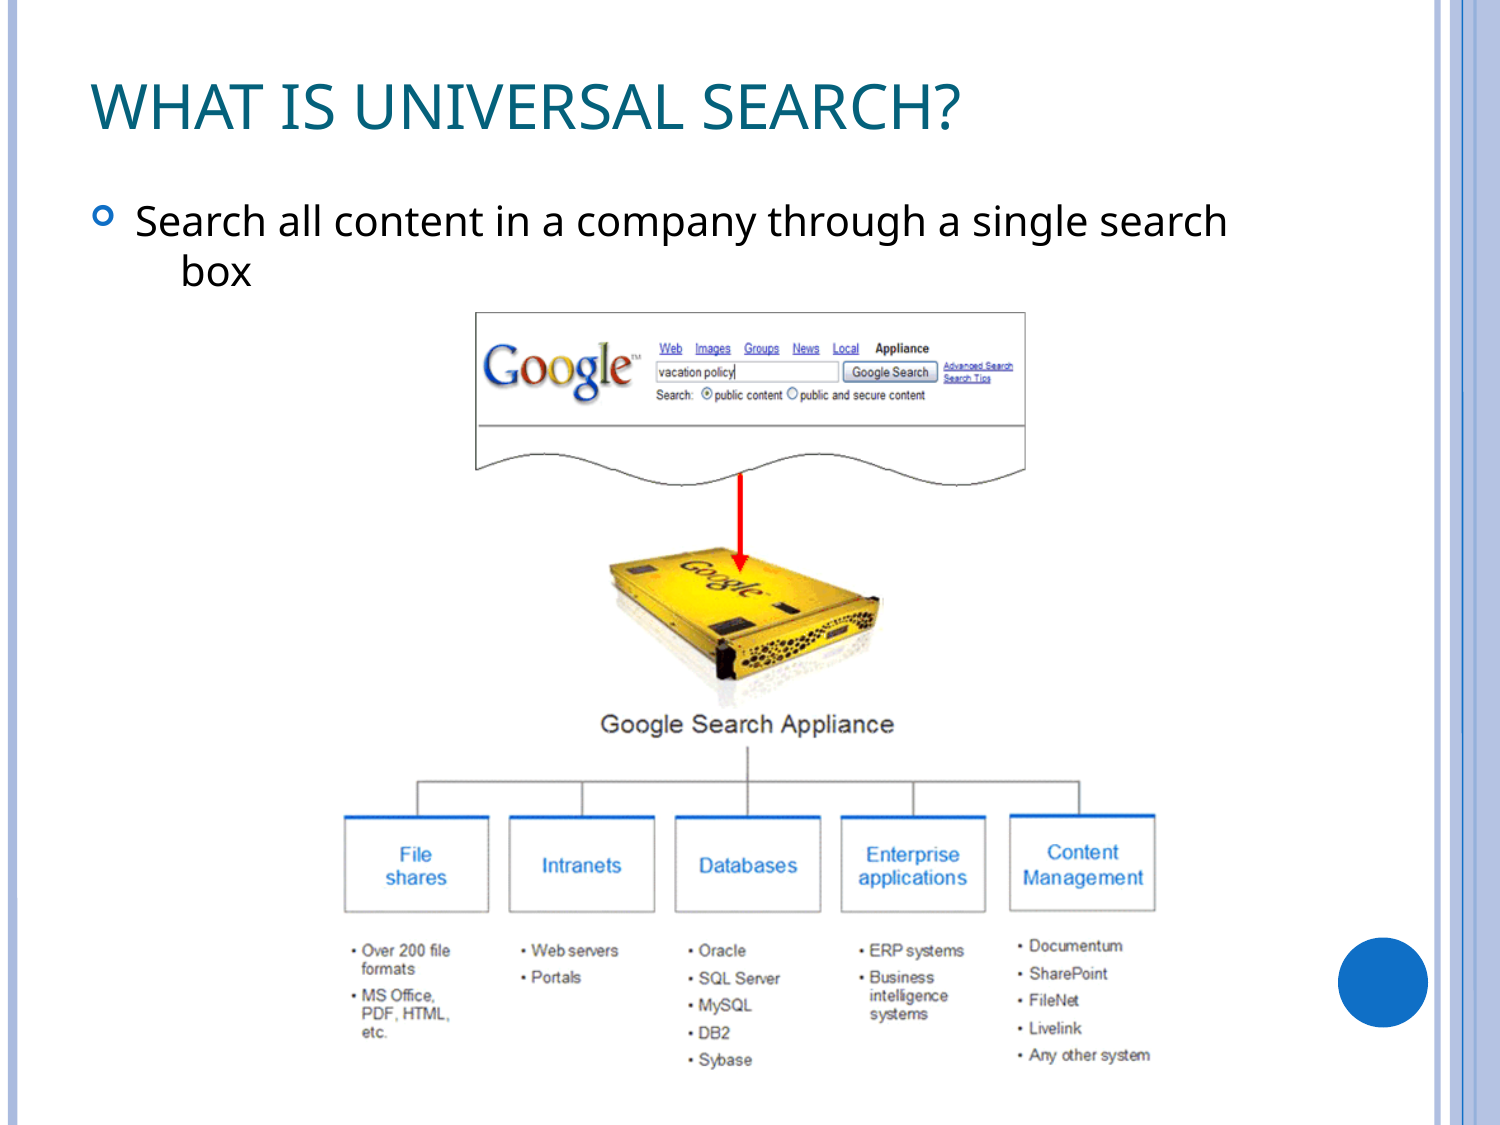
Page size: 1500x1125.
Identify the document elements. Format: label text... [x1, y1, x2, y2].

picture [332, 312, 1168, 1076]
title What is Universal search? [75, 45, 1300, 150]
list Search all content in a company through a single search box [75, 187, 1300, 313]
